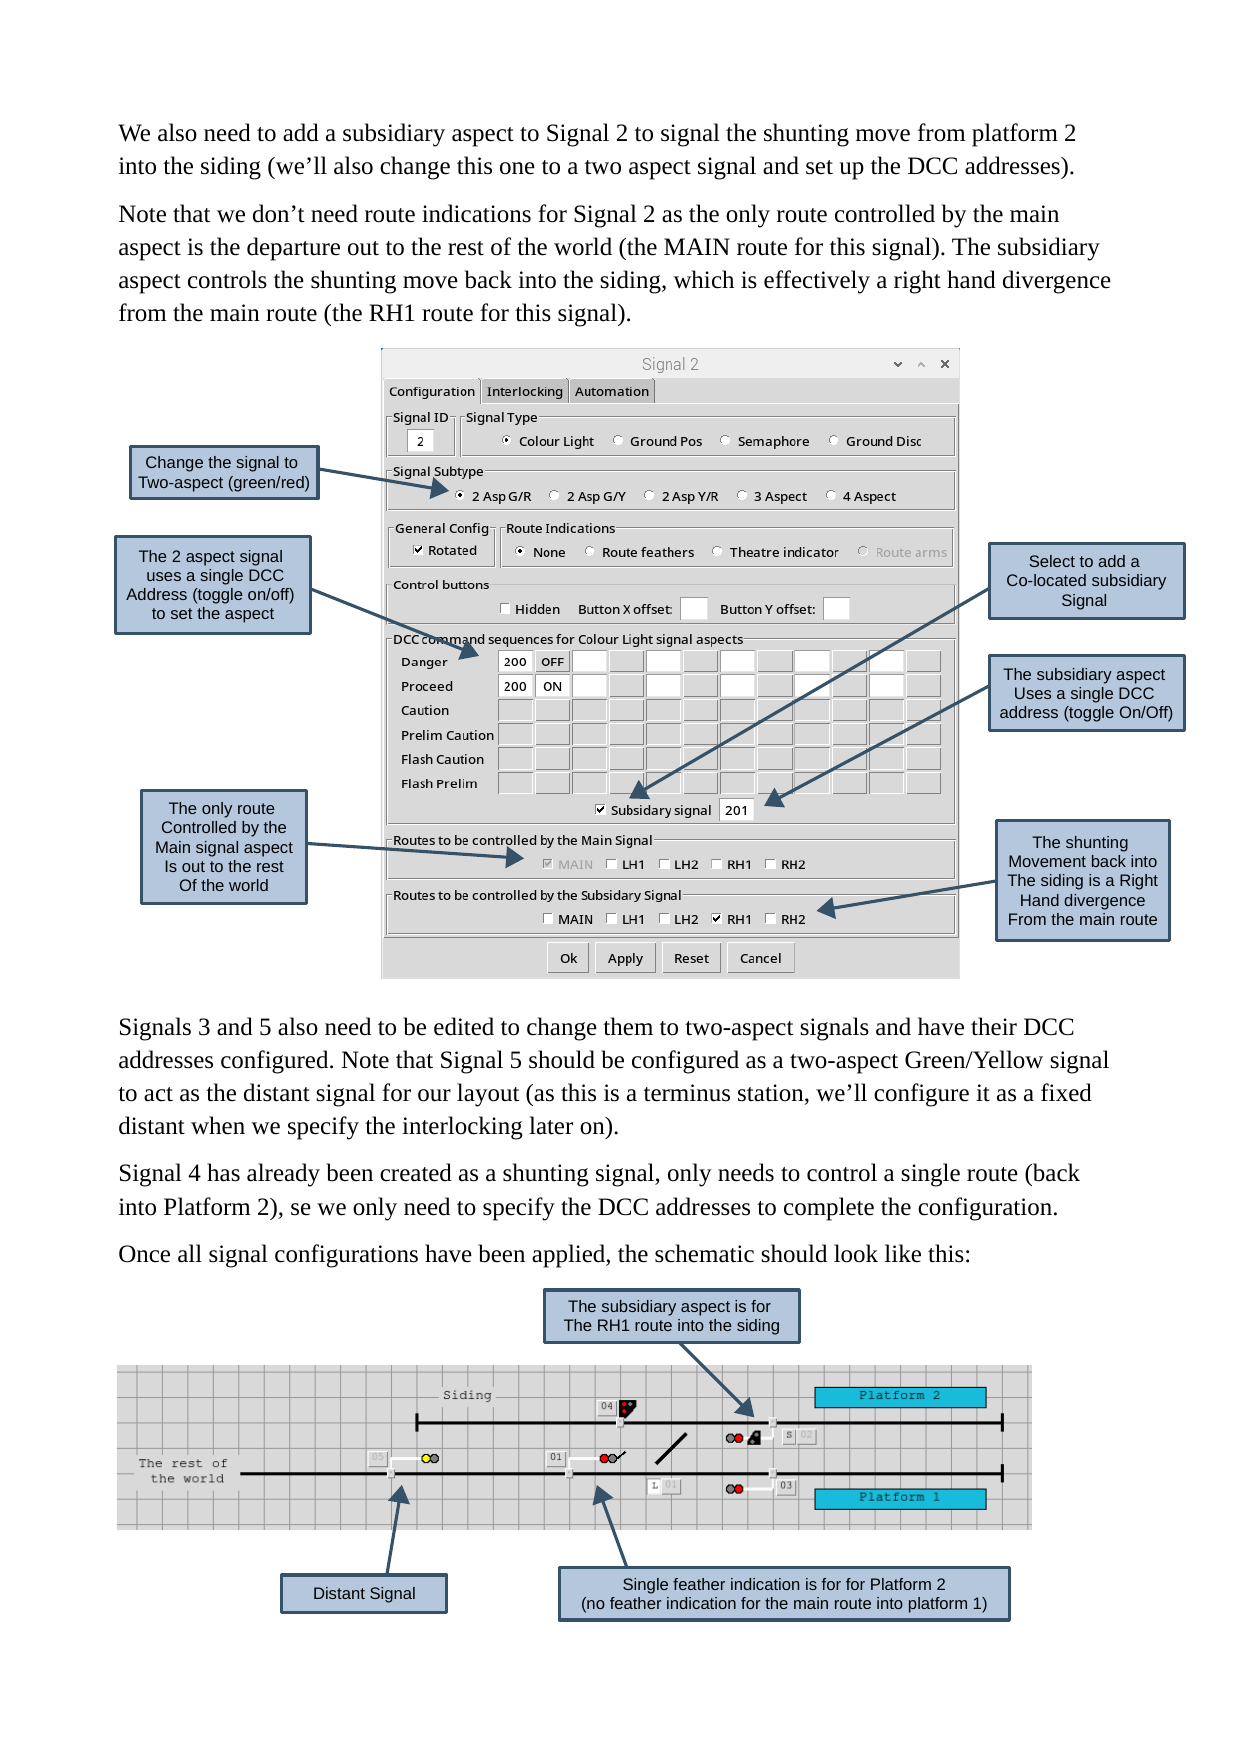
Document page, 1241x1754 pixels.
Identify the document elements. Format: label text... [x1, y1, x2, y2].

picture [381, 348, 960, 979]
text Once all signal configurations have been applied, the schematic should look like this: [118, 1239, 1122, 1268]
text We also need to add a subsidiary aspect to Signal 2 to signal the shunting move from platform 2 into the siding (we’ll also change this one to a two aspect signal and set up the DCC addresses). [118, 118, 1122, 180]
picture [116, 1365, 1032, 1530]
text Signals 3 and 5 also need to be edited to change them to two-aspect signals and have their DCC addresses configured. Note that Signal 5 should be configured as a two-aspect Green/Yellow signal to act as the distant signal for our layout (as this is a terminus station, we’ll configure it as a fixed distant when we specify the interlocking later on). [118, 1012, 1122, 1140]
text Signal 4 has already been created as a shunting signal, only needs to control a single route (back into Platform 2), se we only need to specify the DCC addresses to complete the configuration. [118, 1158, 1122, 1220]
text Note that we don’t need route indications for Signal 2 as the only route controlled by the main aspect is the departure out to the rest of the world (the MAIN route for this signal). The subsidiary aspect controls the shunting move back into the siding, which is effectively a right hand divergence from the main route (the RH1 route for this signal). [118, 199, 1122, 327]
